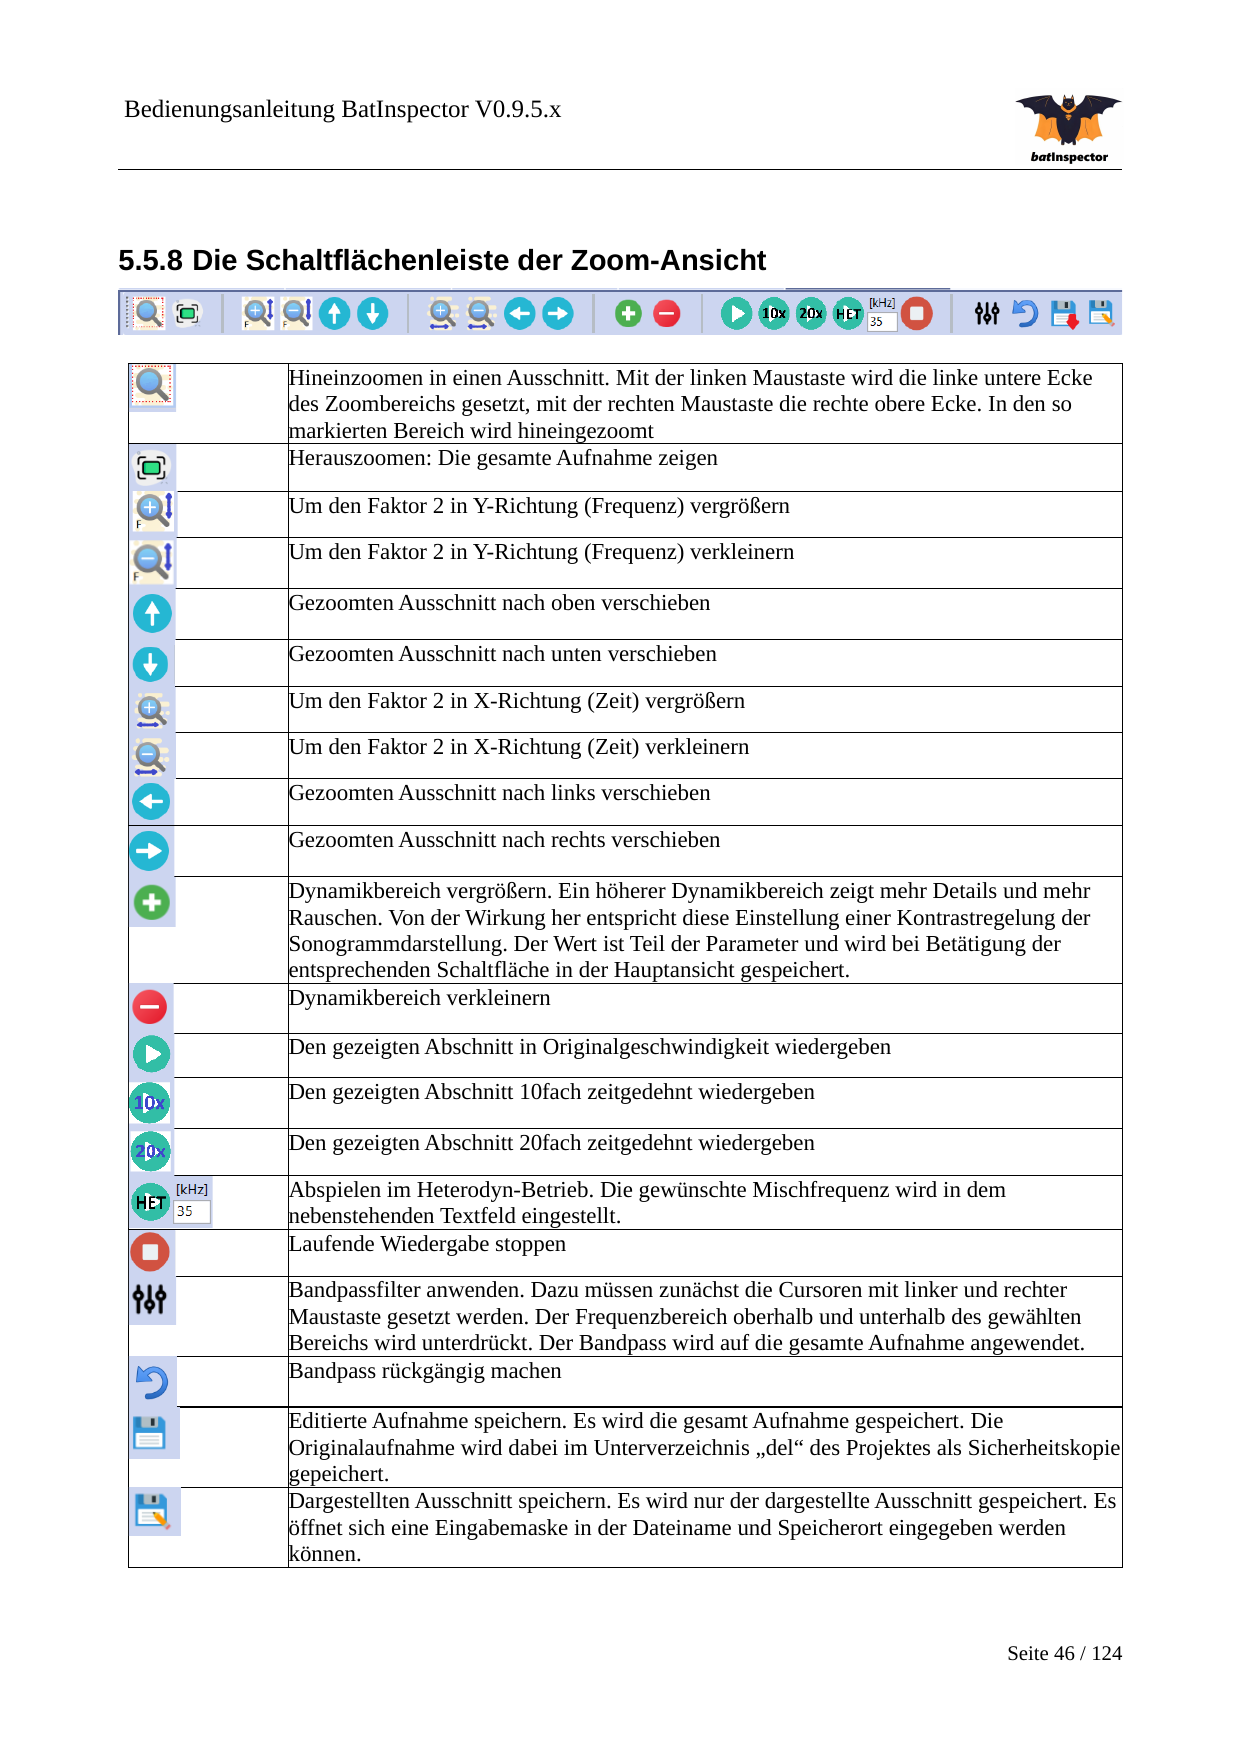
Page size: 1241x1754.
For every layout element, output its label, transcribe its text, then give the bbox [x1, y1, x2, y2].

table_cell [175, 1034, 288, 1077]
table_cell Laufende Wiedergabe stoppen [289, 1230, 1122, 1276]
table_header Hineinzoomen in einen Ausschnitt. Mit der linken Maustaste wird die linke untere Ecke des Zoombereichs gesetzt, mit der rechten Maustaste die rechte obere Ecke. In den so markierten Bereich wird hineingezoomt [289, 364, 1122, 443]
table_cell Um den Faktor 2 in X-Richtung (Zeit) verkleinern [289, 733, 1122, 778]
table_cell [129, 1277, 288, 1356]
picture [128, 1356, 180, 1459]
table_cell [175, 1129, 288, 1175]
table_cell [174, 984, 288, 1032]
table_cell Den gezeigten Abschnitt 20fach zeitgedehnt wiedergeben [289, 1129, 1122, 1175]
table_cell Um den Faktor 2 in Y-Richtung (Frequenz) vergrößern [289, 492, 1122, 537]
table_cell [129, 1408, 288, 1487]
table_cell Bandpass rückgängig machen [289, 1357, 1122, 1406]
table_cell Gezoomten Ausschnitt nach oben verschieben [289, 589, 1122, 639]
table_cell [175, 1078, 288, 1128]
table_cell Herauszoomen: Die gesamte Aufnahme zeigen [289, 444, 1122, 491]
table_cell Gezoomten Ausschnitt nach unten verschieben [289, 640, 1122, 686]
table_cell [129, 1488, 288, 1567]
table_cell Um den Faktor 2 in Y-Richtung (Frequenz) verkleinern [289, 538, 1122, 588]
table_cell Abspielen im Heterodyn-Betrieb. Die gewünschte Mischfrequenz wird in dem nebenstehenden Textfeld eingestellt. [289, 1176, 1122, 1229]
picture [128, 364, 177, 412]
table_cell Gezoomten Ausschnitt nach links verschieben [289, 779, 1122, 825]
table_cell Dynamikbereich vergrößern. Ein höherer Dynamikbereich zeigt mehr Details und mehr Rauschen. Von der Wirkung her entspricht diese Einstellung einer Kontrastregelung der Sonogrammdarstellung. Der Wert ist Teil der Parameter und wird bei Betätigung der entsprechenden Schaltfläche in der Hauptansicht gespeichert. [289, 877, 1122, 983]
table_cell [176, 589, 288, 639]
table_cell [178, 492, 288, 537]
table_cell Editierte Aufnahme speichern. Es wird die gesamt Aufnahme gespeichert. Die Originalaufnahme wird dabei im Unterverzeichnis „del“ des Projektes als Sicherheitskopie gepeichert. [289, 1408, 1122, 1487]
table_cell [177, 1357, 288, 1406]
table_cell [176, 687, 288, 732]
table_cell [176, 1230, 288, 1276]
table_cell Den gezeigten Abschnitt in Originalgeschwindigkeit wiedergeben [289, 1034, 1122, 1077]
table_cell Den gezeigten Abschnitt 10fach zeitgedehnt wiedergeben [289, 1078, 1122, 1128]
picture [128, 983, 213, 1228]
table_cell [175, 779, 288, 825]
table_cell [175, 640, 288, 686]
picture [128, 826, 176, 927]
table_header [129, 364, 288, 443]
table_cell Um den Faktor 2 in X-Richtung (Zeit) vergrößern [289, 687, 1122, 732]
table_cell [129, 877, 288, 983]
subtitle Die Schaltflächenleiste der Zoom-Ansicht [118, 243, 1122, 276]
picture [128, 444, 178, 825]
table_cell Dargestellten Ausschnitt speichern. Es wird nur der dargestellte Ausschnitt gespeichert. Es öffnet sich eine Eingabemaske in der Dateiname und Speicherort eingegeben werden können. [289, 1488, 1122, 1567]
picture [128, 1230, 177, 1325]
picture [128, 1487, 181, 1536]
picture [1015, 88, 1125, 165]
table_cell [129, 1176, 288, 1229]
table_cell [177, 538, 288, 588]
table_cell Dynamikbereich verkleinern [289, 984, 1122, 1032]
table_cell [175, 826, 288, 876]
table_cell Gezoomten Ausschnitt nach rechts verschieben [289, 826, 1122, 876]
table_cell [177, 444, 288, 491]
table_cell Bandpassfilter anwenden. Dazu müssen zunächst die Cursoren mit linker und rechter Maustaste gesetzt werden. Der Frequenzbereich oberhalb und unterhalb des gewählten Bereichs wird unterdrückt. Der Bandpass wird auf die gesamte Aufnahme angewendet. [289, 1277, 1122, 1356]
picture [118, 288, 1123, 335]
table_cell [176, 733, 288, 778]
